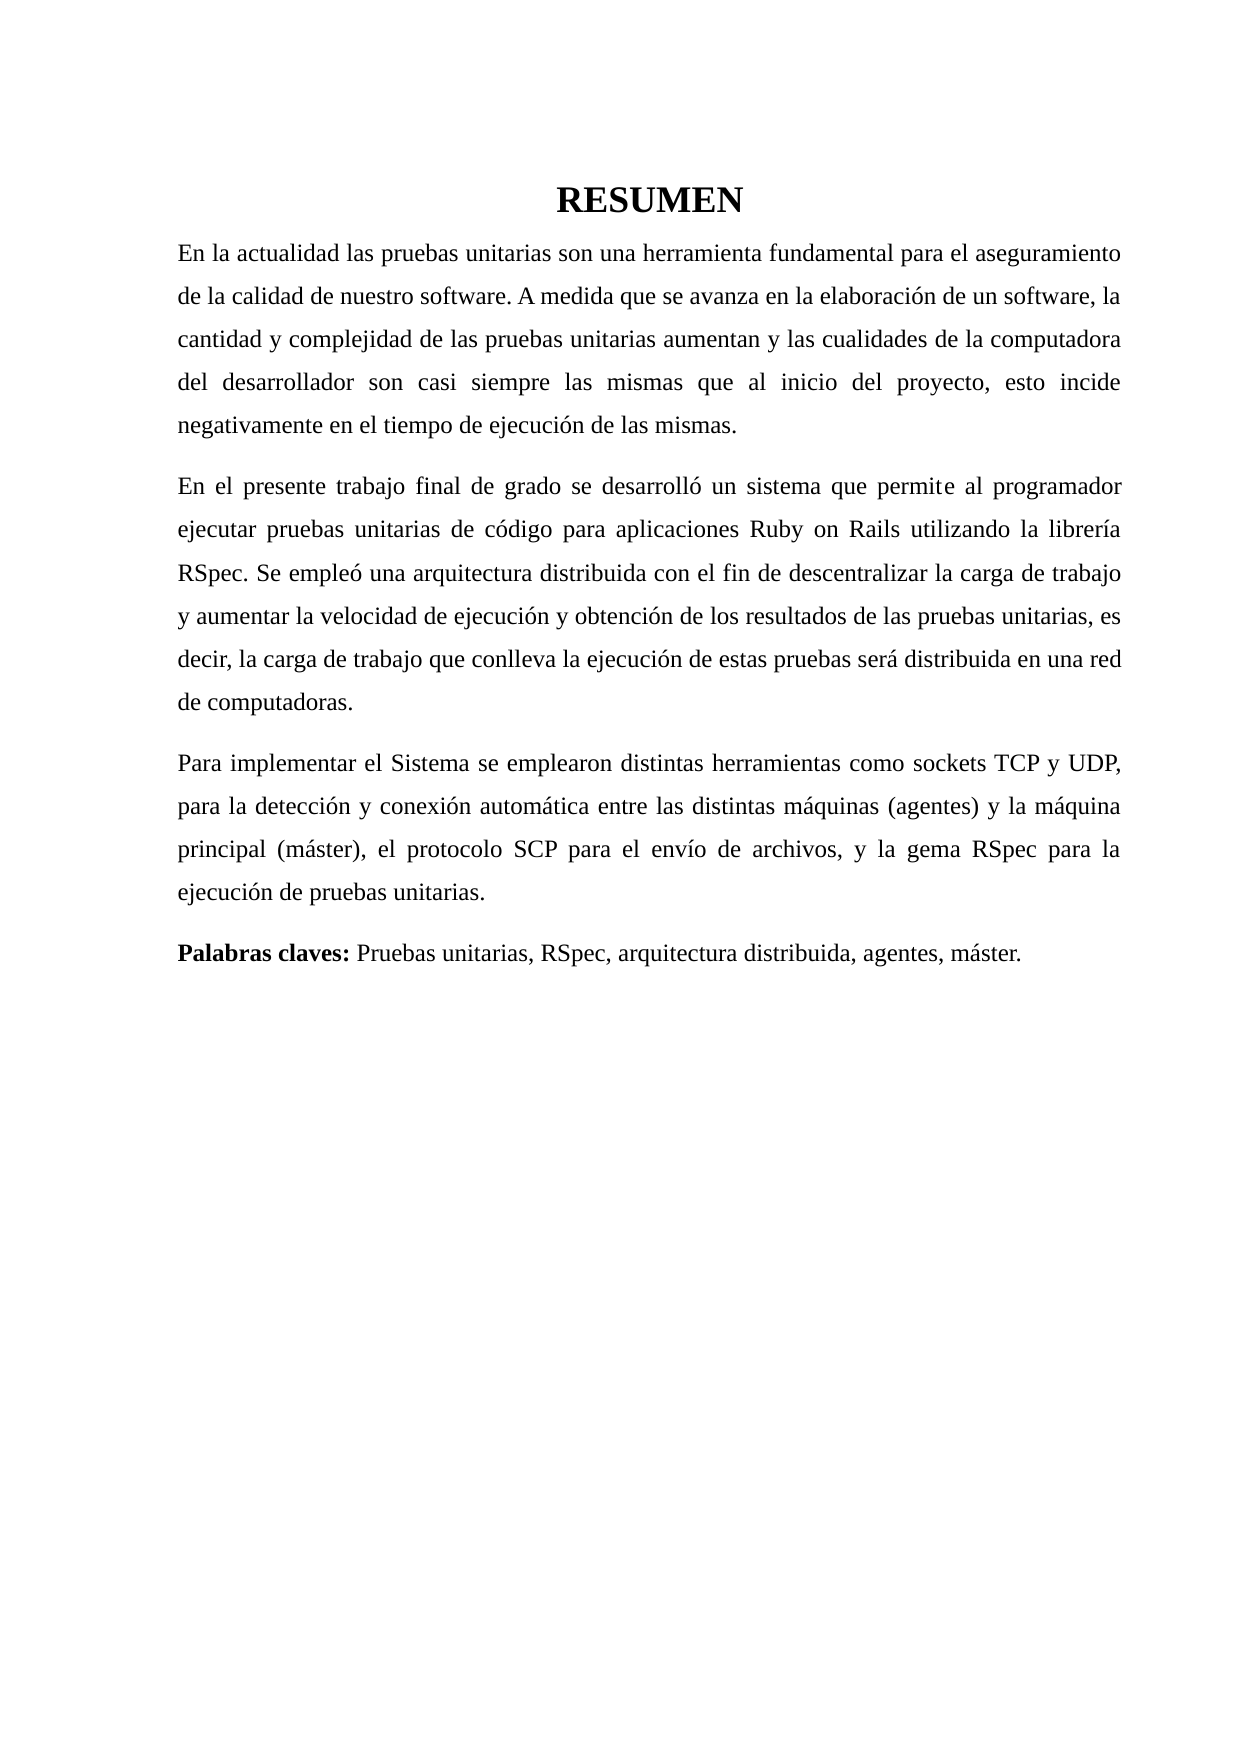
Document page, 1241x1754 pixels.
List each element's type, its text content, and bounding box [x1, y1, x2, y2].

text En la actualidad las pruebas unitarias son una herramienta fundamental para el aseguramiento de la calidad de nuestro software. A medida que se avanza en la elaboración de un software, la cantidad y complejidad de las pruebas unitarias aumentan y las cualidades de la computadora del desarrollador son casi siempre las mismas que al inicio del proyecto, esto incide negativamente en el tiempo de ejecución de las mismas. [177, 238, 1122, 439]
text Resumen [177, 177, 1122, 220]
text En el presente trabajo final de grado se desarrolló un sistema que permite al programador ejecutar pruebas unitarias de código para aplicaciones Ruby on Rails utilizando la librería RSpec. Se empleó una arquitectura distribuida con el fin de descentralizar la carga de trabajo y aumentar la velocidad de ejecución y obtención de los resultados de las pruebas unitarias, es decir, la carga de trabajo que conlleva la ejecución de estas pruebas será distribuida en una red de computadoras. [177, 471, 1122, 716]
text Para implementar el Sistema se emplearon distintas herramientas como sockets TCP y UDP, para la detección y conexión automática entre las distintas máquinas (agentes) y la máquina principal (máster), el protocolo SCP para el envío de archivos, y la gema RSpec para la ejecución de pruebas unitarias. [177, 748, 1122, 906]
text Palabras claves: Pruebas unitarias, RSpec, arquitectura distribuida, agentes, máster. [177, 938, 1122, 967]
